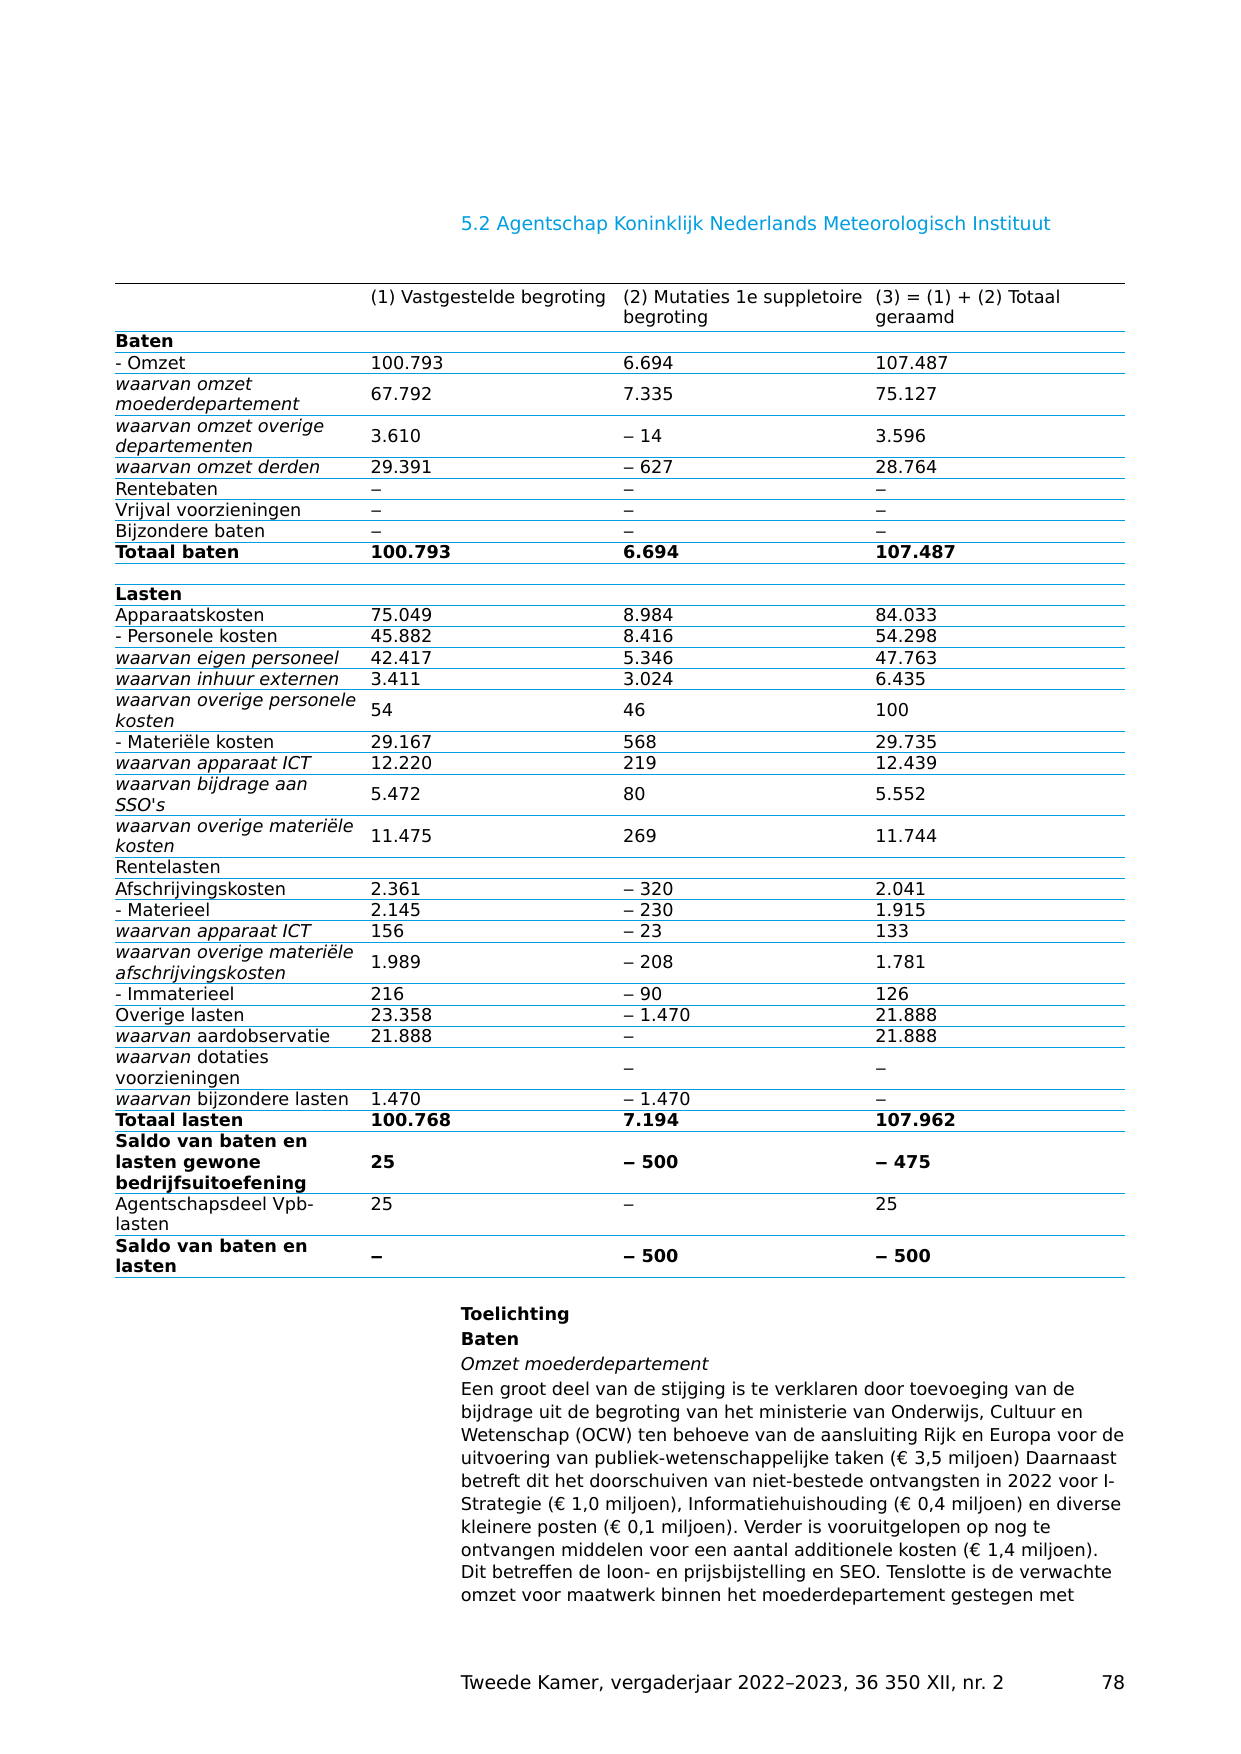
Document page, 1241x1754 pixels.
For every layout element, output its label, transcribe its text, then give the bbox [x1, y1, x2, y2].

table_cell Lasten [115, 585, 367, 605]
table_cell waarvan bijdrage aan SSO's [115, 775, 367, 815]
table_cell waarvan apparaat ICT [115, 921, 367, 942]
table_cell 126 [872, 984, 1125, 1004]
table_cell ‒ [620, 500, 872, 520]
table_cell 568 [620, 732, 872, 752]
table_cell 5.472 [368, 775, 620, 815]
table_cell 25 [368, 1132, 620, 1193]
table_cell 100.793 [368, 543, 620, 562]
table_cell 6.435 [872, 669, 1125, 689]
table_cell 45.882 [368, 627, 620, 647]
table_cell 21.888 [872, 1006, 1125, 1026]
table_cell - Materieel [115, 900, 367, 920]
table_cell ‒ [872, 521, 1125, 541]
table_cell [368, 585, 620, 605]
table_cell 156 [368, 921, 620, 942]
table_cell 12.439 [872, 753, 1125, 773]
table_cell [872, 858, 1125, 878]
table_cell - Personele kosten [115, 627, 367, 647]
table_cell 3.411 [368, 669, 620, 689]
table_cell 100.793 [368, 353, 620, 373]
table_cell Bijzondere baten [115, 521, 367, 541]
table_cell 28.764 [872, 458, 1125, 478]
table_cell 6.694 [620, 543, 872, 562]
table_cell [368, 564, 620, 584]
table_cell 100.768 [368, 1111, 620, 1131]
table_cell 7.335 [620, 374, 872, 415]
table_cell ‒ [872, 479, 1125, 499]
table_cell 3.596 [872, 416, 1125, 457]
table_cell 12.220 [368, 753, 620, 773]
table_cell 2.145 [368, 900, 620, 920]
table_cell Rentelasten [115, 858, 367, 878]
table_cell Apparaatskosten [115, 606, 367, 626]
table_cell waarvan eigen personeel [115, 648, 367, 668]
table_cell 1.989 [368, 943, 620, 983]
table_cell [620, 858, 872, 878]
table_cell 29.391 [368, 458, 620, 478]
table_cell ‒ 1.470 [620, 1090, 872, 1110]
table_cell 107.962 [872, 1111, 1125, 1131]
table_cell waarvan inhuur externen [115, 669, 367, 689]
table_cell ‒ [620, 479, 872, 499]
table_cell Totaal lasten [115, 1111, 367, 1131]
table_cell ‒ [620, 521, 872, 541]
table_cell ‒ 500 [620, 1236, 872, 1277]
table_cell 1.915 [872, 900, 1125, 920]
table_cell Afschrijvingskosten [115, 879, 367, 899]
table_cell [620, 564, 872, 584]
table_cell 1.470 [368, 1090, 620, 1110]
text Baten [461, 1327, 1125, 1350]
table_cell ‒ 627 [620, 458, 872, 478]
table_cell 8.984 [620, 606, 872, 626]
table_cell Totaal baten [115, 543, 367, 562]
text Omzet moederdepartement [461, 1352, 1125, 1375]
table_cell 29.735 [872, 732, 1125, 752]
table_cell ‒ [620, 1027, 872, 1047]
table_cell 107.487 [872, 543, 1125, 562]
table_cell 8.416 [620, 627, 872, 647]
table_cell ‒ 500 [872, 1236, 1125, 1277]
table_cell ‒ 230 [620, 900, 872, 920]
table_cell 11.475 [368, 816, 620, 857]
table_cell ‒ 320 [620, 879, 872, 899]
table_header Tabel 27 Exploitatieoverzicht Baten-lastenagentschap KNMI (bedragen x € 1.000) [115, 258, 1125, 283]
table_cell Saldo van baten en lasten [115, 1236, 367, 1277]
table_cell ‒ [368, 479, 620, 499]
table_cell ‒ [368, 521, 620, 541]
table_cell waarvan apparaat ICT [115, 753, 367, 773]
table_cell (2) Mutaties 1e suppletoire begroting [620, 284, 872, 331]
table_cell ‒ 475 [872, 1132, 1125, 1193]
table_cell 269 [620, 816, 872, 857]
table_cell [115, 284, 367, 331]
table_cell Rentebaten [115, 479, 367, 499]
table_cell [368, 332, 620, 352]
table_cell 216 [368, 984, 620, 1004]
table_cell waarvan overige materiële afschrijvingskosten [115, 943, 367, 983]
table_cell [368, 1048, 620, 1088]
table_cell 54 [368, 690, 620, 731]
table_cell waarvan aardobservatie [115, 1027, 367, 1047]
table_cell [368, 858, 620, 878]
table_cell 100 [872, 690, 1125, 731]
table_cell [872, 332, 1125, 352]
title 5.2 Agentschap Koninklijk Nederlands Meteorologisch Instituut [461, 213, 1125, 235]
table_cell waarvan bijzondere lasten [115, 1090, 367, 1110]
table_cell 21.888 [368, 1027, 620, 1047]
table_cell ‒ [368, 1236, 620, 1277]
table_cell 5.346 [620, 648, 872, 668]
table_cell 5.552 [872, 775, 1125, 815]
table_cell [872, 585, 1125, 605]
table_cell - Immaterieel [115, 984, 367, 1004]
table_cell Baten [115, 332, 367, 352]
table_cell 21.888 [872, 1027, 1125, 1047]
table_cell 11.744 [872, 816, 1125, 857]
table_cell waarvan dotaties voorzieningen [115, 1048, 367, 1088]
table_cell Saldo van baten en lasten gewone bedrijfsuitoefening [115, 1132, 367, 1193]
table_cell 46 [620, 690, 872, 731]
table_cell Agentschapsdeel Vpb-lasten [115, 1194, 367, 1235]
table_cell - Materiële kosten [115, 732, 367, 752]
table_cell waarvan omzet derden [115, 458, 367, 478]
table_cell (1) Vastgestelde begroting [368, 284, 620, 331]
table_cell ‒ 208 [620, 943, 872, 983]
table_cell 219 [620, 753, 872, 773]
table_cell waarvan omzet overige departementen [115, 416, 367, 457]
table_cell ‒ 14 [620, 416, 872, 457]
table_cell ‒ [872, 1048, 1125, 1088]
table_cell 75.127 [872, 374, 1125, 415]
table_cell 6.694 [620, 353, 872, 373]
table_cell 1.781 [872, 943, 1125, 983]
table_cell ‒ 1.470 [620, 1006, 872, 1026]
table_cell Vrijval voorzieningen [115, 500, 367, 520]
table_cell ‒ 23 [620, 921, 872, 942]
table_cell 75.049 [368, 606, 620, 626]
table_cell 25 [872, 1194, 1125, 1235]
table_cell 107.487 [872, 353, 1125, 373]
table_cell ‒ [872, 500, 1125, 520]
table_cell 54.298 [872, 627, 1125, 647]
table_cell 25 [368, 1194, 620, 1235]
table_cell 133 [872, 921, 1125, 942]
table_cell 23.358 [368, 1006, 620, 1026]
table_cell 29.167 [368, 732, 620, 752]
table_cell ‒ [368, 500, 620, 520]
text Een groot deel van de stijging is te verklaren door toevoeging van de bijdrage uit de begroting van het ministerie van Onderwijs, Cultuur en Wetenschap (OCW) ten behoeve van de aansluiting Rijk en Europa voor de uitvoering van publiek-wetenschappelijke taken (€ 3,5 miljoen) Daarnaast betreft dit het doorschuiven van niet-bestede ontvangsten in 2022 voor I-Strategie (€ 1,0 miljoen), Informatiehuishouding (€ 0,4 miljoen) en diverse kleinere posten (€ 0,1 miljoen). Verder is vooruitgelopen op nog te ontvangen middelen voor een aantal additionele kosten (€ 1,4 miljoen). Dit betreffen de loon- en prijsbijstelling en SEO. Tenslotte is de verwachte omzet voor maatwerk binnen het moederdepartement gestegen met [461, 1377, 1125, 1606]
table_cell 3.024 [620, 669, 872, 689]
table_cell waarvan omzet moederdepartement [115, 374, 367, 415]
table_cell [115, 564, 367, 584]
table_cell 47.763 [872, 648, 1125, 668]
table_cell [872, 564, 1125, 584]
table_cell ‒ 500 [620, 1132, 872, 1193]
table_cell (3) = (1) + (2) Totaal geraamd [872, 284, 1125, 331]
table_cell 80 [620, 775, 872, 815]
table_cell 67.792 [368, 374, 620, 415]
table_cell waarvan overige personele kosten [115, 690, 367, 731]
text Toelichting [461, 1302, 1125, 1325]
table_cell waarvan overige materiële kosten [115, 816, 367, 857]
table_cell - Omzet [115, 353, 367, 373]
table_cell ‒ 90 [620, 984, 872, 1004]
table_cell ‒ [872, 1090, 1125, 1110]
table_cell Overige lasten [115, 1006, 367, 1026]
table_cell 2.361 [368, 879, 620, 899]
table_cell 42.417 [368, 648, 620, 668]
table_cell ‒ [620, 1048, 872, 1088]
table_cell 7.194 [620, 1111, 872, 1131]
table_cell 3.610 [368, 416, 620, 457]
table_cell 84.033 [872, 606, 1125, 626]
table_cell [620, 332, 872, 352]
table_cell [620, 585, 872, 605]
table_cell ‒ [620, 1194, 872, 1235]
table_cell 2.041 [872, 879, 1125, 899]
